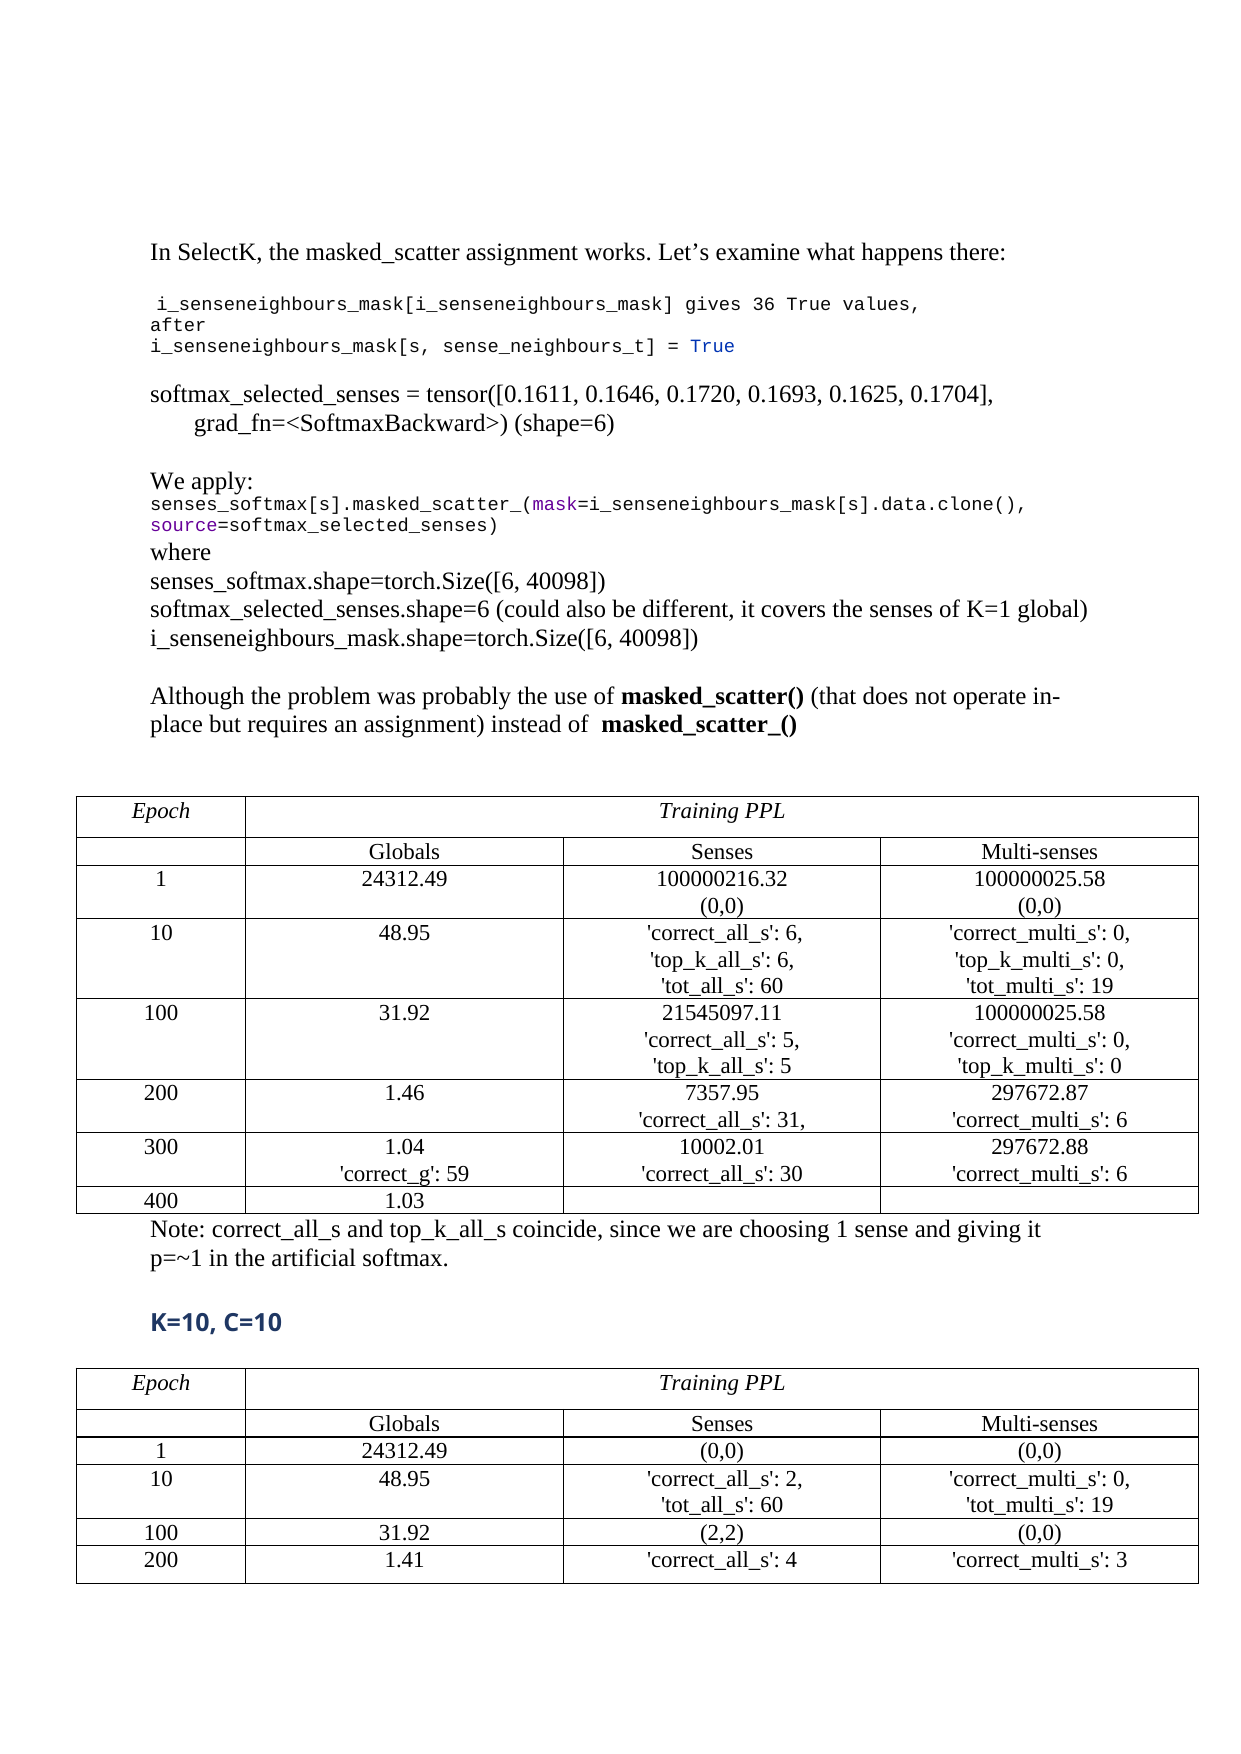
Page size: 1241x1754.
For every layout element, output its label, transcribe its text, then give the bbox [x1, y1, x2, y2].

table_cell (0,0) [881, 1519, 1198, 1545]
table_header Epoch [77, 1369, 245, 1409]
text where [150, 537, 1090, 566]
table_cell [881, 1187, 1198, 1213]
table_cell 100000216.32 (0,0) [564, 866, 880, 918]
table_cell 10 [77, 1465, 245, 1517]
table_cell 48.95 [246, 1465, 563, 1517]
table_cell 48.95 [246, 919, 563, 998]
table_cell 100 [77, 999, 245, 1078]
table_cell Senses [564, 1410, 880, 1436]
table_cell (2,2) [564, 1519, 880, 1545]
text after [150, 316, 1090, 337]
table_cell (0,0) [881, 1438, 1198, 1464]
table_cell 'correct_multi_s': 3 [881, 1546, 1198, 1582]
table_cell 400 [77, 1187, 245, 1213]
table_cell [564, 1187, 880, 1213]
text senses_softmax[s].masked_scatter_(mask=i_senseneighbours_mask[s].data.clone(), source=softmax_selected_senses) [150, 494, 1090, 537]
table_cell 24312.49 [246, 866, 563, 918]
table_cell 24312.49 [246, 1438, 563, 1464]
table_cell 'correct_all_s': 2, 'tot_all_s': 60 [564, 1465, 880, 1517]
table_cell [77, 1410, 245, 1436]
table_cell Globals [246, 1410, 563, 1436]
table_cell 10 [77, 919, 245, 998]
table_cell 300 [77, 1133, 245, 1186]
table_cell 'correct_multi_s': 0, 'top_k_multi_s': 0, 'tot_multi_s': 19 [881, 919, 1198, 998]
table_cell 10002.01 'correct_all_s': 30 [564, 1133, 880, 1186]
table_cell 297672.87 'correct_multi_s': 6 [881, 1080, 1198, 1132]
table_cell (0,0) [564, 1438, 880, 1464]
table_header Epoch [77, 797, 245, 837]
table_cell Globals [246, 838, 563, 864]
table_cell 200 [77, 1546, 245, 1582]
table_cell 100000025.58 (0,0) [881, 866, 1198, 918]
table_header Training PPL [246, 797, 1198, 837]
table_cell 1 [77, 866, 245, 918]
table_cell Multi-senses [881, 838, 1198, 864]
table_cell 'correct_all_s': 4 [564, 1546, 880, 1582]
text softmax_selected_senses = tensor([0.1611, 0.1646, 0.1720, 0.1693, 0.1625, 0.1704], [150, 379, 1090, 408]
table_cell 31.92 [246, 999, 563, 1078]
text We apply: [150, 466, 1090, 494]
text senses_softmax.shape=torch.Size([6, 40098]) [150, 566, 1090, 594]
table_cell 1.41 [246, 1546, 563, 1582]
text softmax_selected_senses.shape=6 (could also be different, it covers the senses of K=1 global) [150, 594, 1090, 623]
table_cell 21545097.11 'correct_all_s': 5, 'top_k_all_s': 5 [564, 999, 880, 1078]
table_cell 31.92 [246, 1519, 563, 1545]
table_cell 'correct_multi_s': 0, 'tot_multi_s': 19 [881, 1465, 1198, 1517]
table_cell Senses [564, 838, 880, 864]
table_cell 100000025.58 'correct_multi_s': 0, 'top_k_multi_s': 0 [881, 999, 1198, 1078]
table_cell 1.46 [246, 1080, 563, 1132]
table_cell 1 [77, 1438, 245, 1464]
table_cell 1.03 [246, 1187, 563, 1213]
text i_senseneighbours_mask[s, sense_neighbours_t] = True [150, 337, 1090, 358]
subtitle K=10, C=10 [150, 1305, 1090, 1339]
table_cell Multi-senses [881, 1410, 1198, 1436]
table_cell [77, 838, 245, 864]
text Although the problem was probably the use of masked_scatter() (that does not operate in-place but requires an assignment) instead of masked_scatter_() [150, 681, 1090, 738]
table_cell 297672.88 'correct_multi_s': 6 [881, 1133, 1198, 1186]
text i_senseneighbours_mask.shape=torch.Size([6, 40098]) [150, 623, 1090, 652]
table_cell 'correct_all_s': 6, 'top_k_all_s': 6, 'tot_all_s': 60 [564, 919, 880, 998]
text grad_fn=<SoftmaxBackward>) (shape=6) [150, 408, 1090, 437]
text In SelectK, the masked_scatter assignment works. Let’s examine what happens there: [150, 237, 1090, 266]
table_cell 7357.95 'correct_all_s': 31, [564, 1080, 880, 1132]
table_cell 1.04 'correct_g': 59 [246, 1133, 563, 1186]
text Note: correct_all_s and top_k_all_s coincide, since we are choosing 1 sense and giving it p=~1 in the artificial softmax. [150, 1214, 1090, 1272]
table_cell 200 [77, 1080, 245, 1132]
table_header Training PPL [246, 1369, 1198, 1409]
text i_senseneighbours_mask[i_senseneighbours_mask] gives 36 True values, [150, 294, 1090, 316]
table_cell 100 [77, 1519, 245, 1545]
